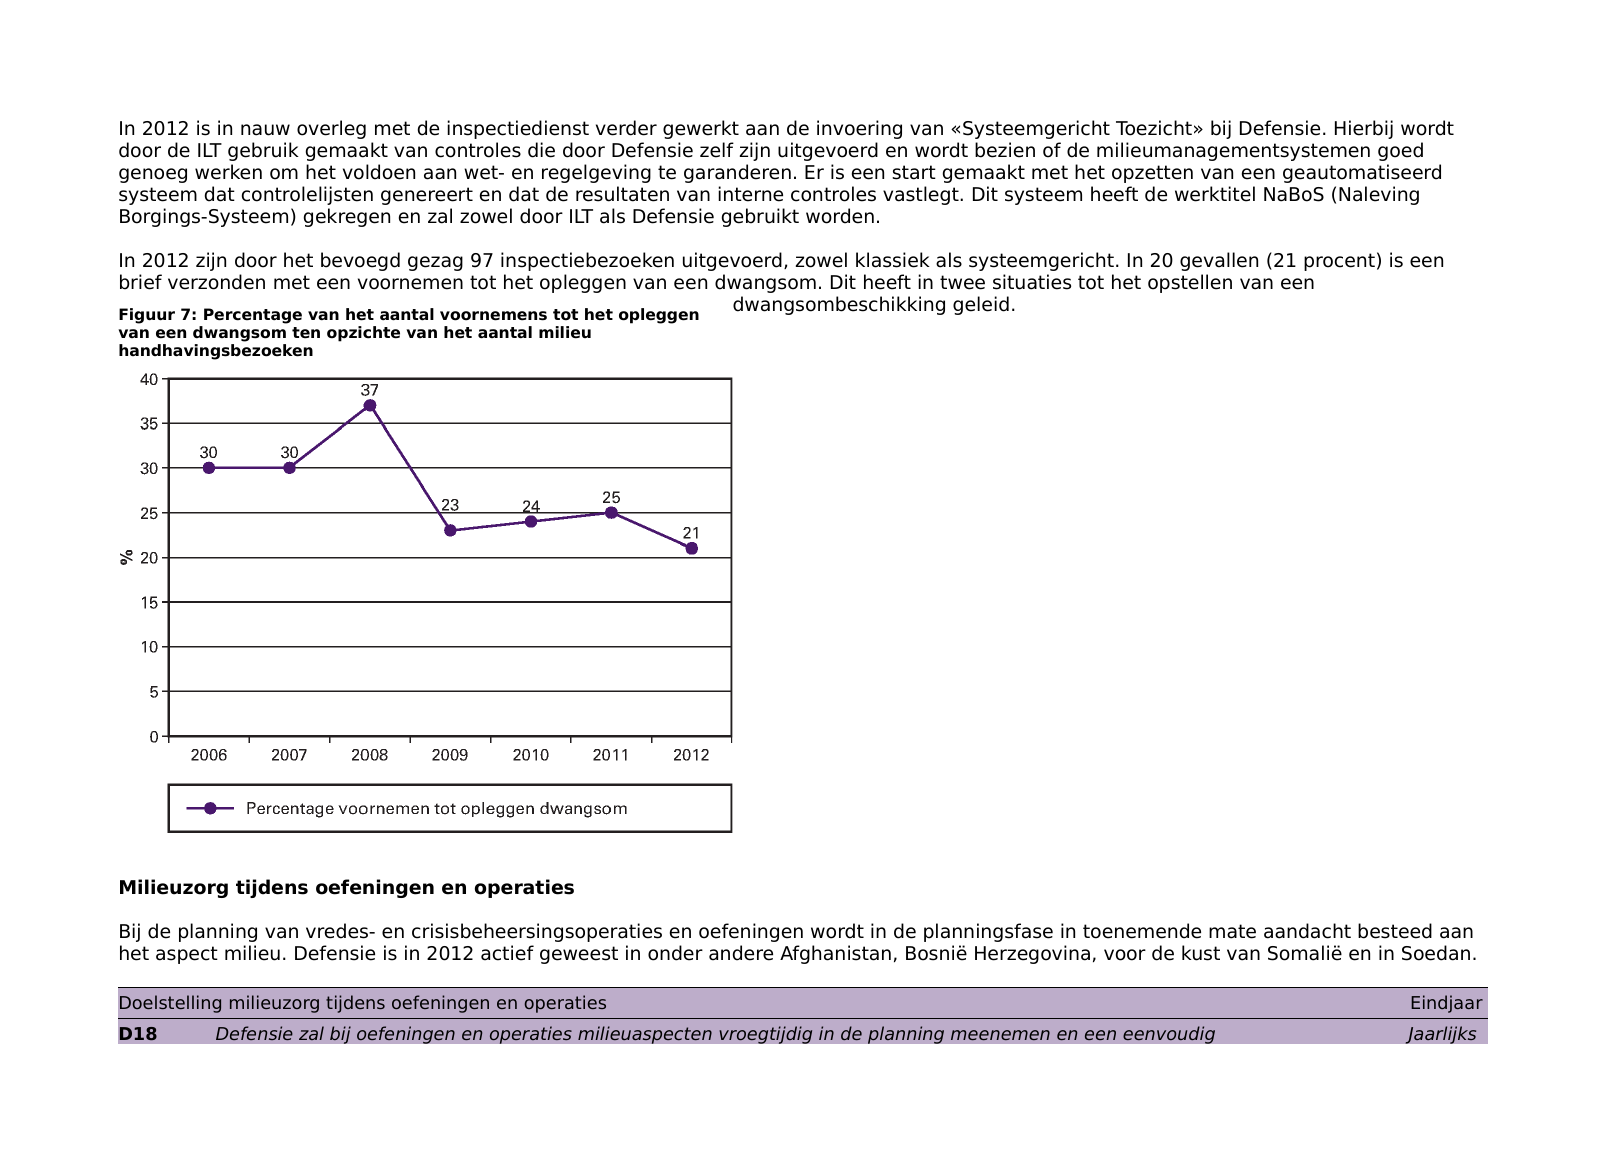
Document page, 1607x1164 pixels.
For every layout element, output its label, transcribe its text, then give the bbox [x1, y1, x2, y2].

text In 2012 zijn door het bevoegd gezag 97 inspectiebezoeken uitgevoerd, zowel klassiek als systeemgericht. In 20 gevallen (21 procent) is een brief verzonden met een voornemen tot het opleggen van een dwangsom. Dit heeft in twee situaties tot het opstellen van een dwangsombeschikking geleid. [118, 250, 1488, 316]
table_cell Jaarlijks [1245, 1019, 1488, 1044]
subtitle Milieuzorg tijdens oefeningen en operaties [118, 877, 1488, 899]
text Figuur 7: Percentage van het aantal voornemens tot het opleggen van een dwangsom ten opzichte van het aantal milieu handhavingsbezoeken [118, 306, 732, 360]
text Bij de planning van vredes- en crisisbeheersingsoperaties en oefeningen wordt in de planningsfase in toenemende mate aandacht besteed aan het aspect milieu. Defensie is in 2012 actief geweest in onder andere Afghanistan, Bosnië Herzegovina, voor de kust van Somalië en in Soedan. [118, 921, 1488, 965]
table_header Eindjaar [1245, 988, 1488, 1018]
table_header Doelstelling milieuzorg tijdens oefeningen en operaties [118, 988, 1244, 1018]
table_cell D18 [118, 1019, 209, 1044]
table_cell Defensie zal bij oefeningen en operaties milieuaspecten vroegtijdig in de planning meenemen en een eenvoudig [209, 1019, 1244, 1044]
text In 2012 is in nauw overleg met de inspectiedienst verder gewerkt aan de invoering van «Systeemgericht Toezicht» bij Defensie. Hierbij wordt door de ILT gebruik gemaakt van controles die door Defensie zelf zijn uitgevoerd en wordt bezien of de milieumanagementsystemen goed genoeg werken om het voldoen aan wet- en regelgeving te garanderen. Er is een start gemaakt met het opzetten van een geautomatiseerd systeem dat controlelijsten genereert en dat de resultaten van interne controles vastlegt. Dit systeem heeft de werktitel NaBoS (Naleving Borgings-Systeem) gekregen en zal zowel door ILT als Defensie gebruikt worden. [118, 118, 1488, 228]
picture [118, 372, 733, 833]
